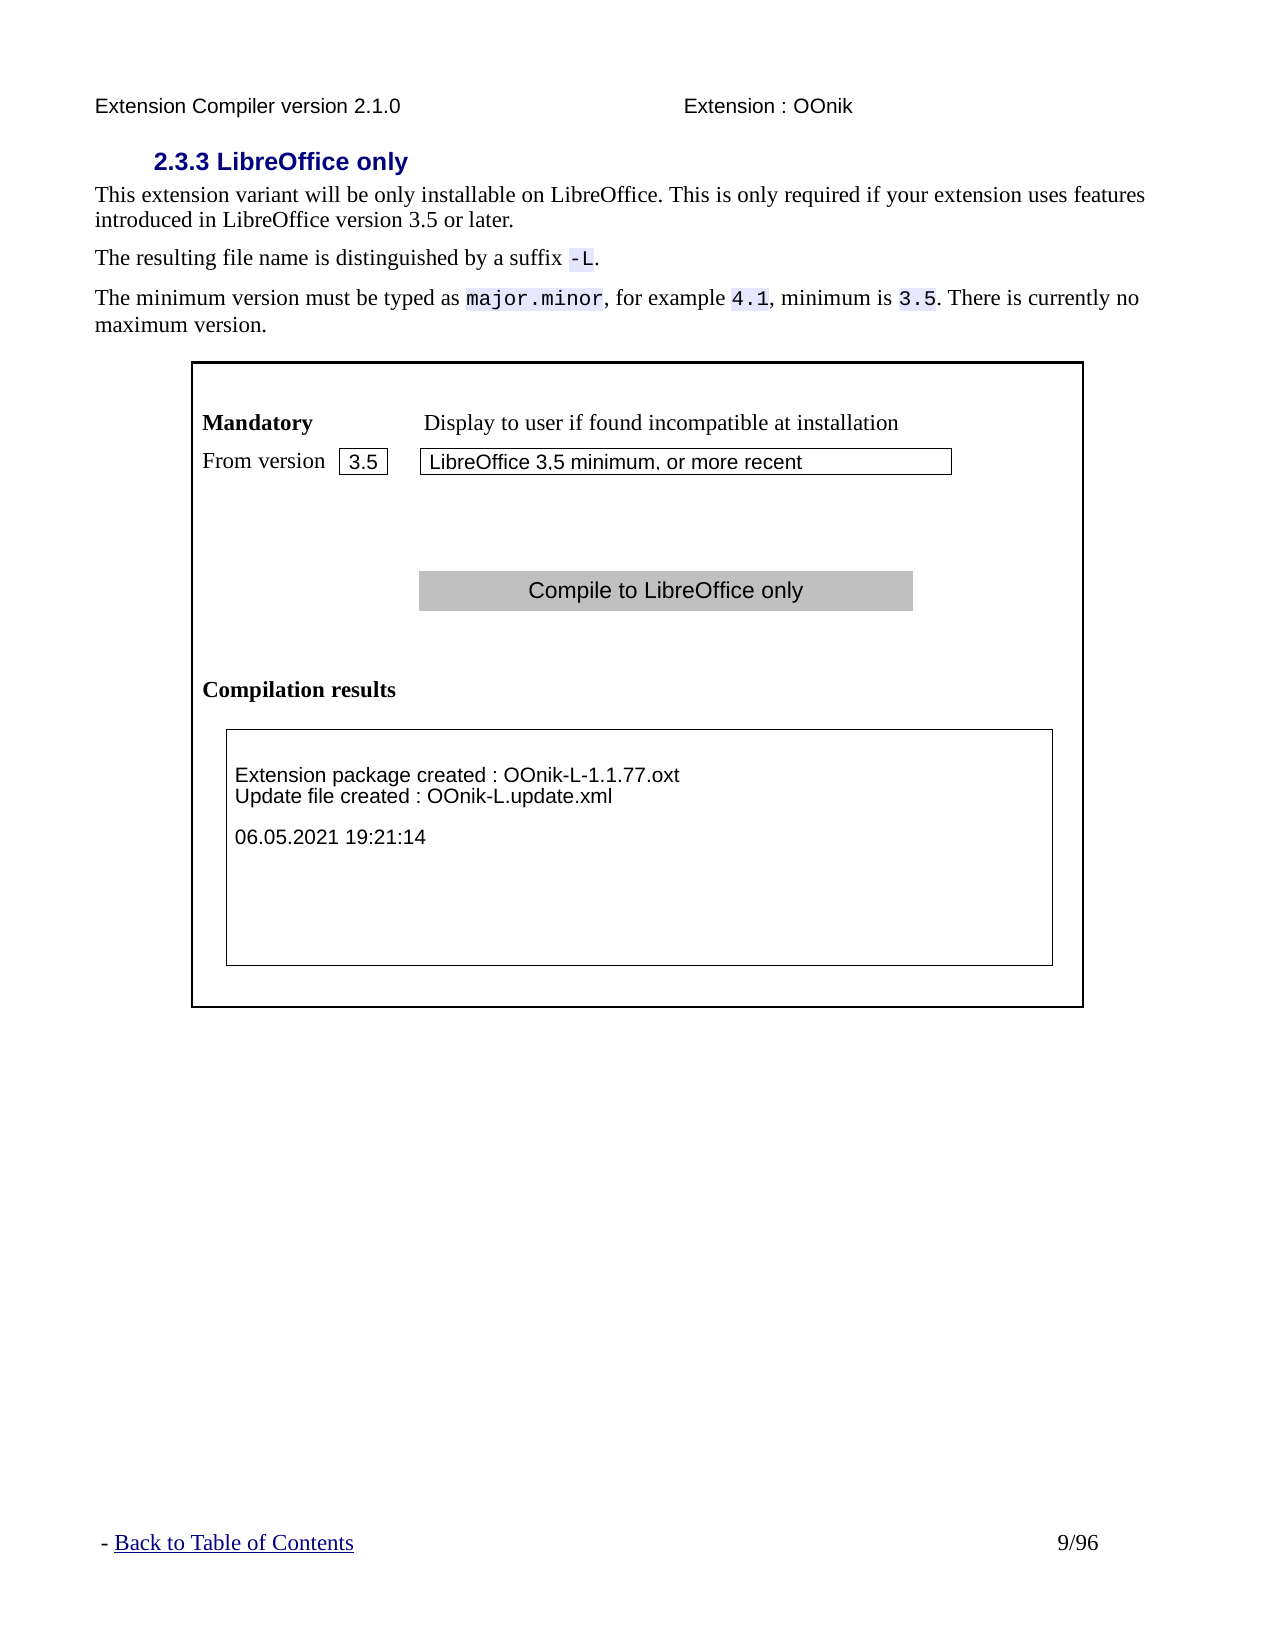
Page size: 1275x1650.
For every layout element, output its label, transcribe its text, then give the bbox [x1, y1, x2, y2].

text Mandatory Display to user if found incompatible at installation [202, 410, 1073, 436]
text Compilation results [202, 676, 1073, 702]
text This extension variant will be only installable on LibreOffice. This is only required if your extension uses features introduced in LibreOffice version 3.5 or later. [94, 181, 1181, 232]
text The minimum version must be typed as major.minor, for example 4.1, minimum is 3.5. There is currently no maximum version. [94, 284, 1181, 337]
text [952, 448, 1073, 474]
subtitle LibreOffice only [153, 147, 1181, 176]
text The resulting file name is distinguished by a suffix -L. [94, 245, 1181, 272]
text [388, 448, 420, 474]
text From version [202, 448, 339, 474]
